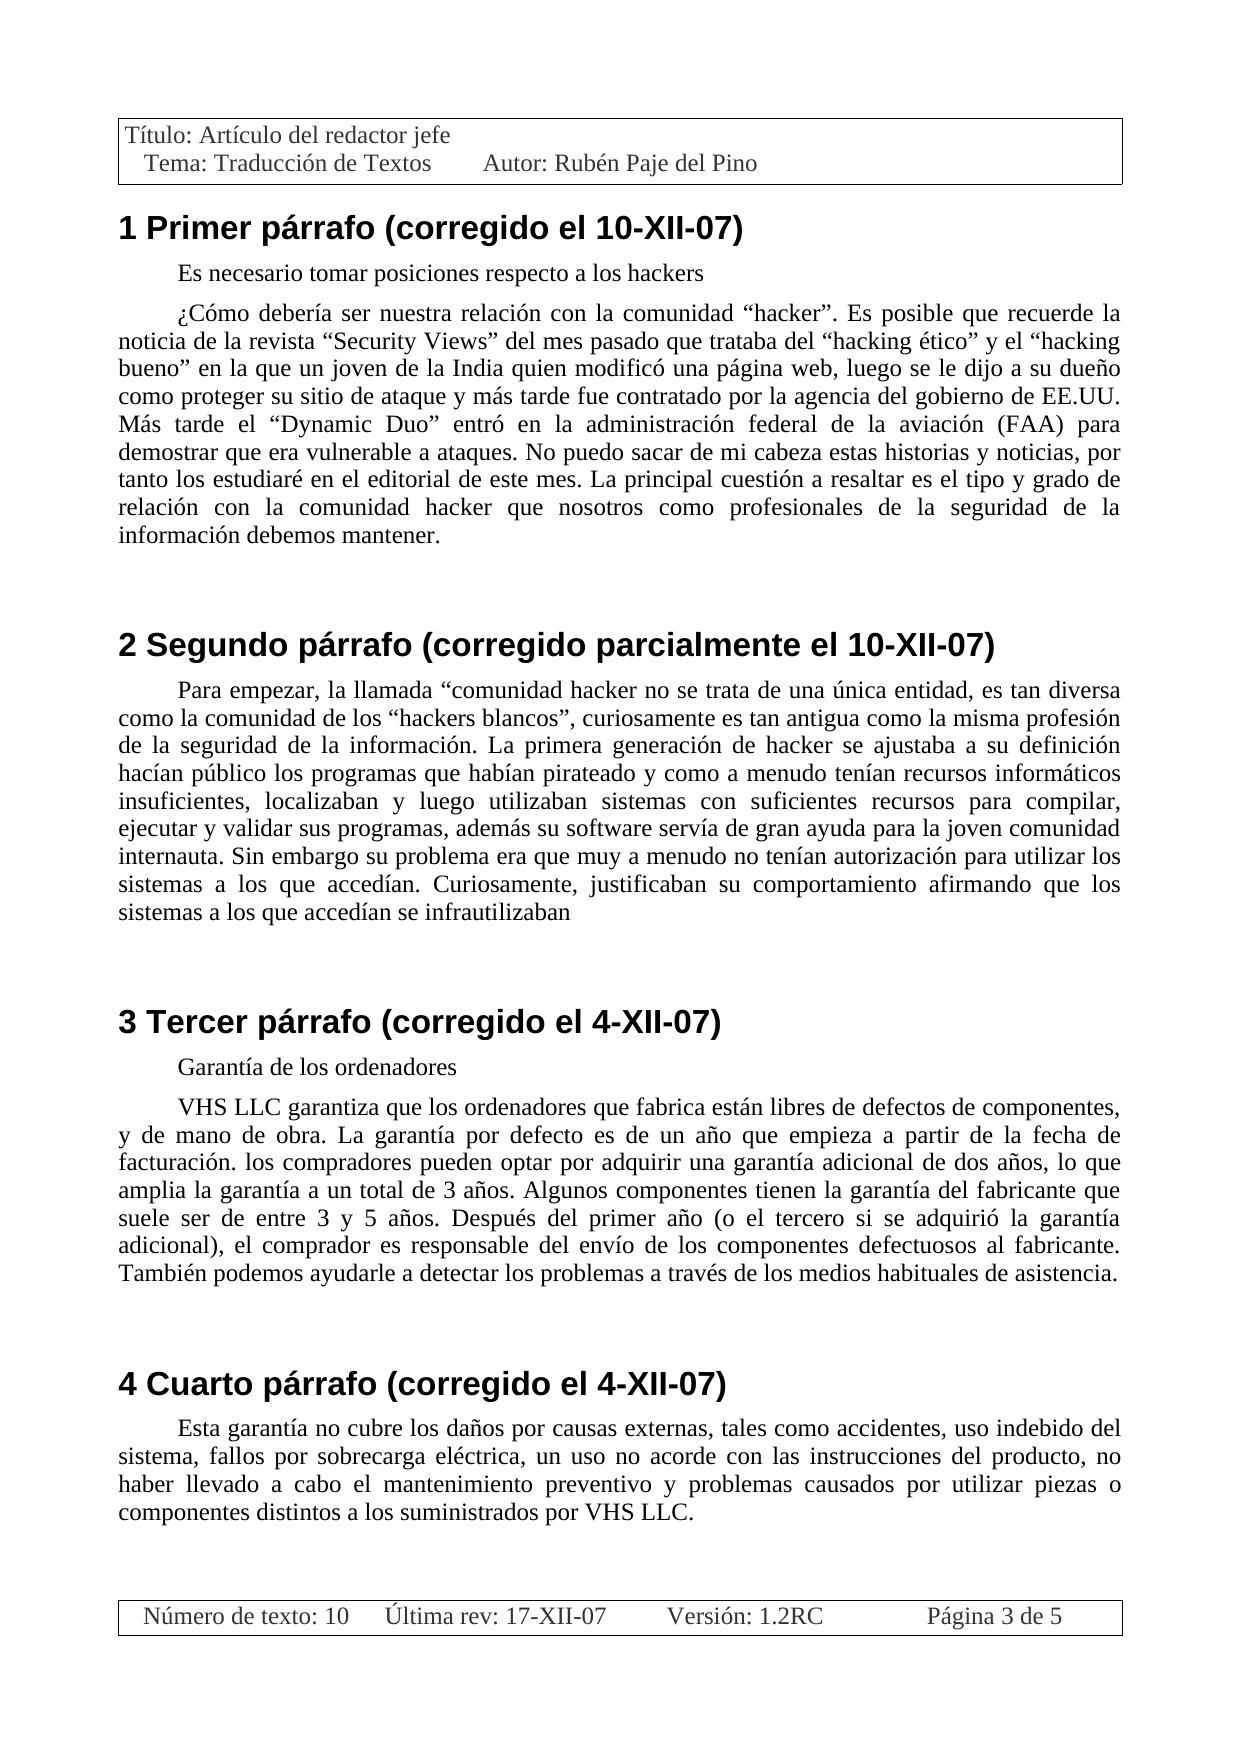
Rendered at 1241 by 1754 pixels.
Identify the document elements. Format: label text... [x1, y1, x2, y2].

subtitle 4 Cuarto párrafo (corregido el 4-XII-07) [118, 1365, 1122, 1402]
text ¿Cómo debería ser nuestra relación con la comunidad “hacker”. Es posible que recuerde la noticia de la revista “Security Views” del mes pasado que trataba del “hacking ético” y el “hacking bueno” en la que un joven de la India quien modificó una página web, luego se le dijo a su dueño como proteger su sitio de ataque y más tarde fue contratado por la agencia del gobierno de EE.UU. Más tarde el “Dynamic Duo” entró en la administración federal de la aviación (FAA) para demostrar que era vulnerable a ataques. No puedo sacar de mi cabeza estas historias y noticias, por tanto los estudiaré en el editorial de este mes. La principal cuestión a resaltar es el tipo y grado de relación con la comunidad hacker que nosotros como profesionales de la seguridad de la información debemos mantener. [118, 299, 1122, 548]
subtitle 1 Primer párrafo (corregido el 10-XII-07) [118, 209, 1122, 246]
text Esta garantía no cubre los daños por causas externas, tales como accidentes, uso indebido del sistema, fallos por sobrecarga eléctrica, un uso no acorde con las instrucciones del producto, no haber llevado a cabo el mantenimiento preventivo y problemas causados por utilizar piezas o componentes distintos a los suministrados por VHS LLC. [118, 1414, 1122, 1525]
subtitle 2 Segundo párrafo (corregido parcialmente el 10-XII-07) [118, 626, 1122, 663]
text Para empezar, la llamada “comunidad hacker no se trata de una única entidad, es tan diversa como la comunidad de los “hackers blancos”, curiosamente es tan antigua como la misma profesión de la seguridad de la información. La primera generación de hacker se ajustaba a su definición hacían público los programas que habían pirateado y como a menudo tenían recursos informáticos insuficientes, localizaban y luego utilizaban sistemas con suficientes recursos para compilar, ejecutar y validar sus programas, además su software servía de gran ayuda para la joven comunidad internauta. Sin embargo su problema era que muy a menudo no tenían autorización para utilizar los sistemas a los que accedían. Curiosamente, justificaban su comportamiento afirmando que los sistemas a los que accedían se infrautilizaban [118, 676, 1122, 925]
text Garantía de los ordenadores [118, 1053, 1122, 1081]
text Es necesario tomar posiciones respecto a los hackers [118, 259, 1122, 287]
subtitle 3 Tercer párrafo (corregido el 4-XII-07) [118, 1003, 1122, 1040]
text VHS LLC garantiza que los ordenadores que fabrica están libres de defectos de componentes, y de mano de obra. La garantía por defecto es de un año que empieza a partir de la fecha de facturación. los compradores pueden optar por adquirir una garantía adicional de dos años, lo que amplia la garantía a un total de 3 años. Algunos componentes tienen la garantía del fabricante que suele ser de entre 3 y 5 años. Después del primer año (o el tercero si se adquirió la garantía adicional), el comprador es responsable del envío de los componentes defectuosos al fabricante. También podemos ayudarle a detectar los problemas a través de los medios habituales de asistencia. [118, 1093, 1122, 1287]
